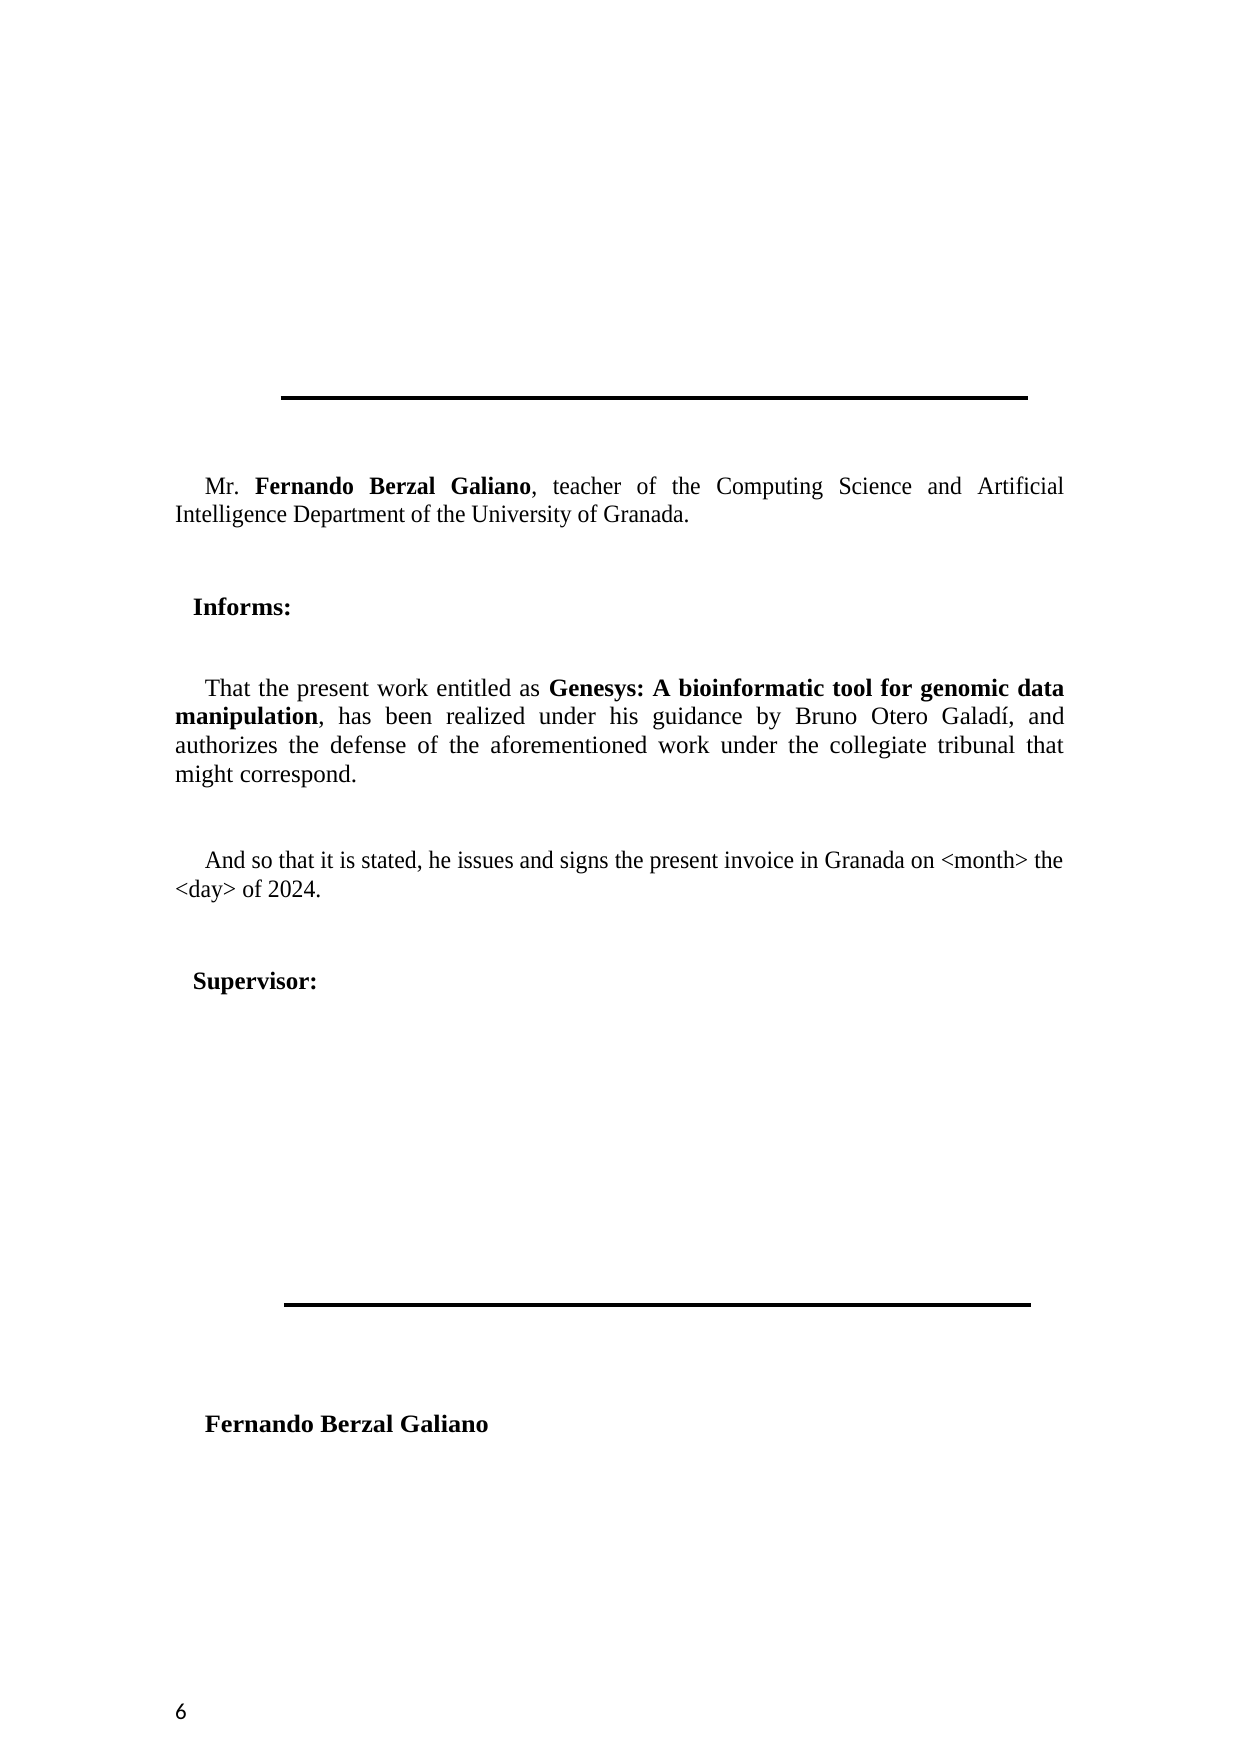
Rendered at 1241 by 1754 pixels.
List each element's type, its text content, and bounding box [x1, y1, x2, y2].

text Fernando Berzal Galiano [204, 1409, 1065, 1437]
text And so that it is stated, he issues and signs the present invoice in Granada on <month> the <day> of 2024. [175, 845, 1065, 902]
text That the present work entitled as Genesys: A bioinformatic tool for genomic data manipulation, has been realized under his guidance by Bruno Otero Galadí, and authorizes the defense of the aforementioned work under the collegiate tribunal that might correspond. [175, 673, 1065, 788]
subtitle Supervisor: [175, 966, 1065, 994]
subtitle Informs: [175, 592, 1065, 620]
text Mr. Fernando Berzal Galiano, teacher of the Computing Science and Artificial Intelligence Department of the University of Granada. [175, 471, 1065, 528]
